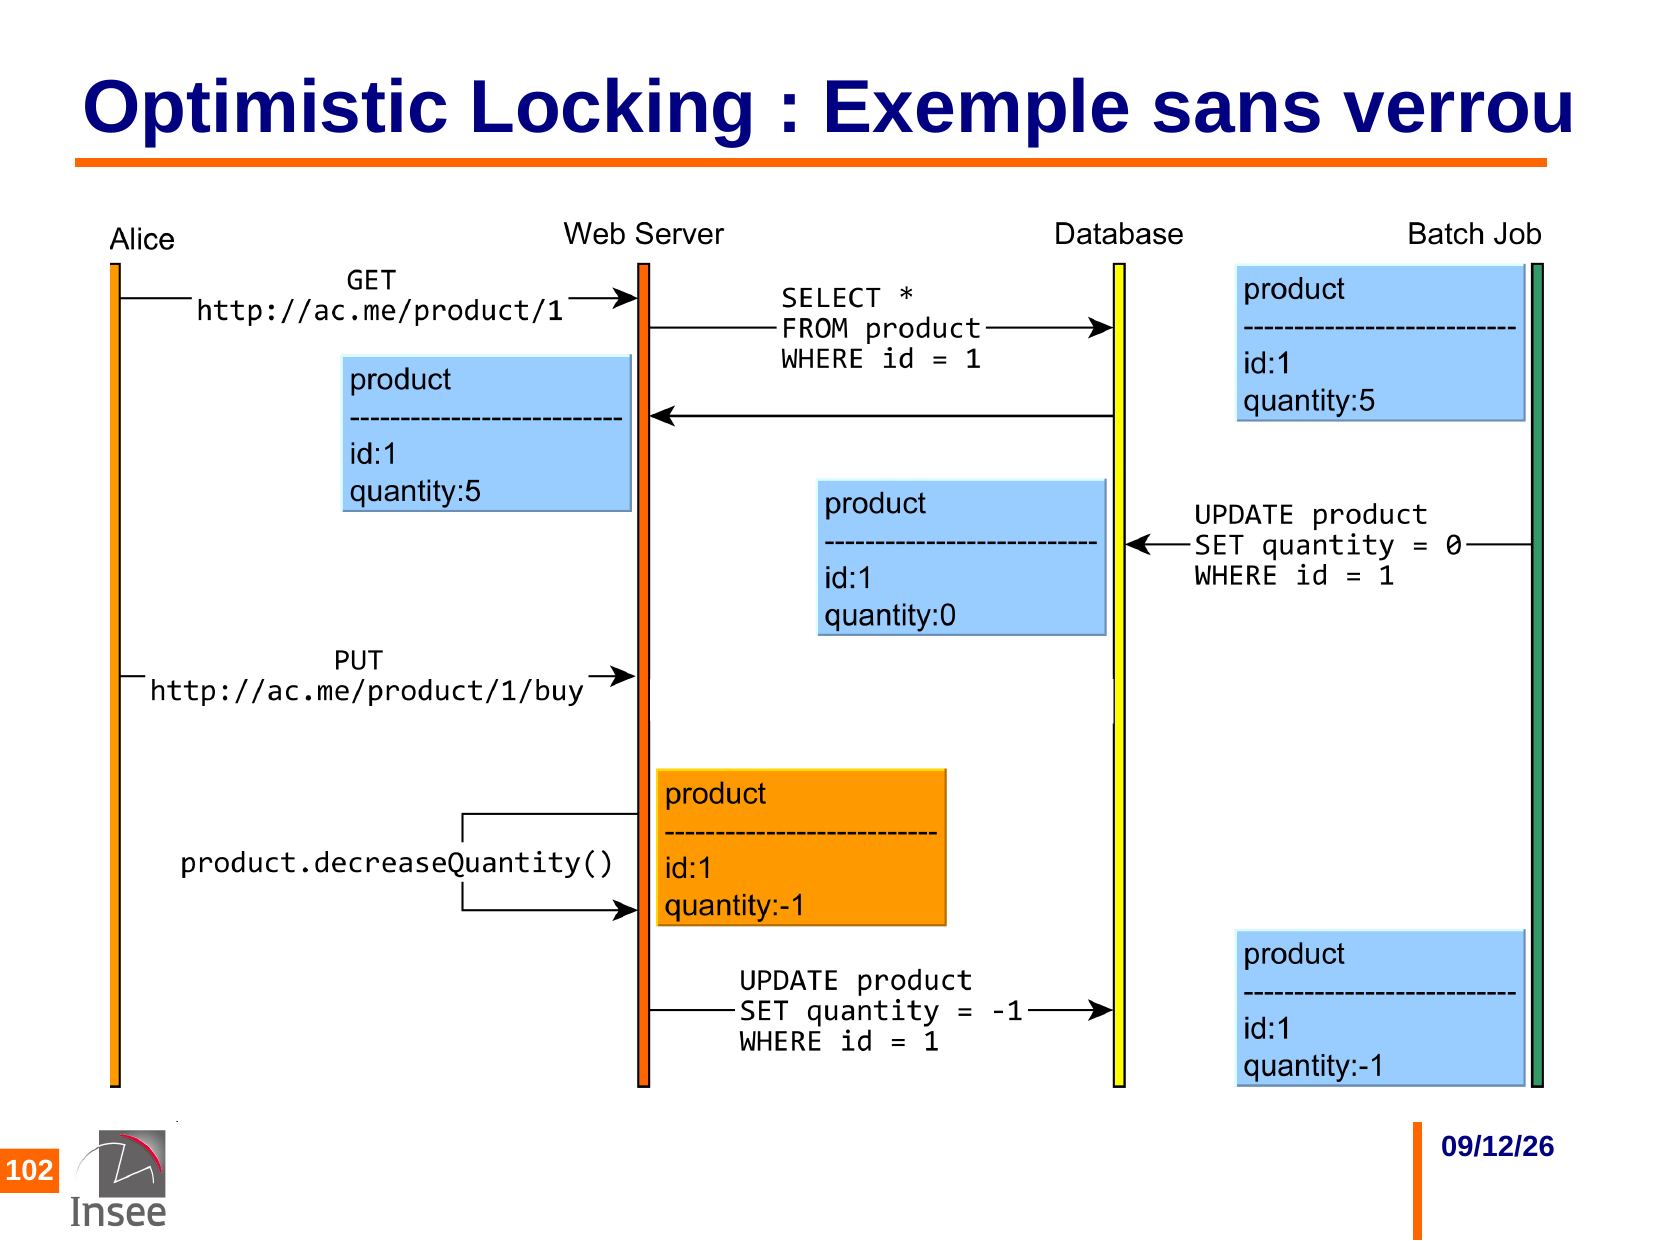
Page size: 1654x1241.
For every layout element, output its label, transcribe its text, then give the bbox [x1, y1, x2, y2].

picture [62, 1121, 178, 1241]
picture [110, 222, 1544, 1111]
title Optimistic Locking : Exemple sans verrou [82, 49, 1619, 163]
